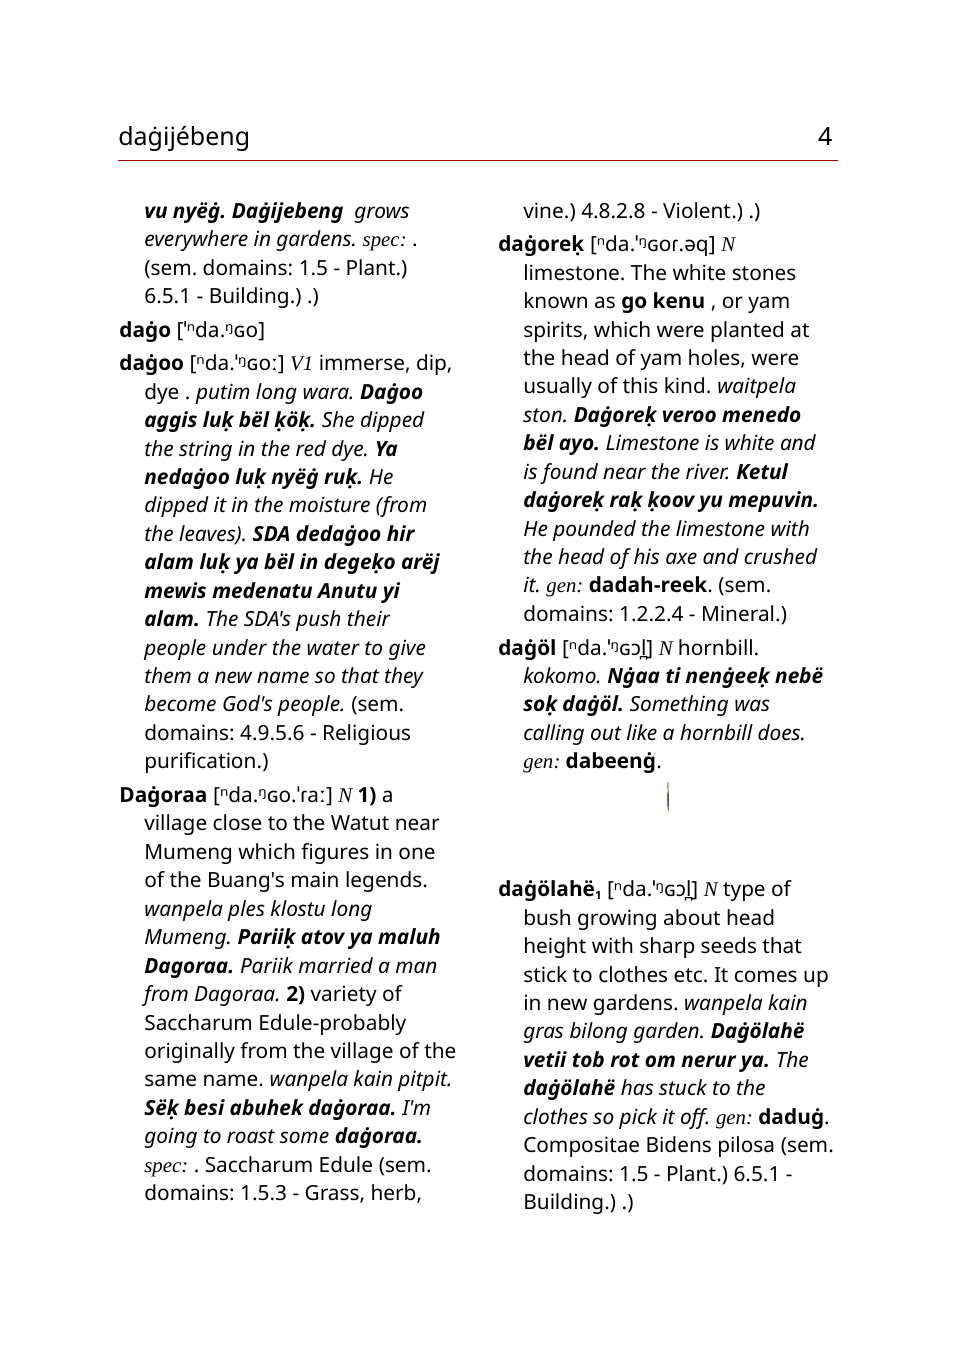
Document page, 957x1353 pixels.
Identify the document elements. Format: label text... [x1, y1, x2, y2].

text daġöl [ⁿda.ˈᵑɢɔl̪] N hornbill. kokomo. Nġaa ti nenġeeḳ nebë soḳ daġöl. Something was calling out like a hornbill does. gen: dabeenġ. [498, 629, 837, 779]
text daġo [ˈⁿda.ᵑɢo] [119, 312, 458, 345]
text daġölahë1 [ⁿda.ˈᵑɢɔl̪] N type of bush growing about head height with sharp seeds that stick to clothes etc. It comes up in new gardens. wanpela kain gras bilong garden. Daġölahë vetii tob rot om nerur ya. The daġölahë has stuck to the clothes so pick it off. gen: daduġ. Compositae Bidens pilosa (sem. domains: 1.5 - Plant.) 6.5.1 - Building.) .) [498, 872, 837, 1220]
text Daġoraa [ⁿda.ᵑɢo.ˈɾaː] N 1) a village close to the Watut near Mumeng which figures in one of the Buang's main legends. wanpela ples klostu long Mumeng. Pariiḳ atov ya maluh Dagoraa. Pariik married a man from Dagoraa. 2) variety of Saccharum Edule-probably originally from the village of the same name. wanpela kain pitpit. Sëḳ besi abuhek daġoraa. I'm going to roast some daġoraa. spec: . Saccharum Edule (sem. domains: 1.5.3 - Grass, herb, [119, 777, 458, 1211]
text vine.) 4.8.2.8 - Violent.) .) [498, 194, 837, 226]
text vu nyëġ. Daġijebeng grows everywhere in gardens. spec: . (sem. domains: 1.5 - Plant.) 6.5.1 - Building.) .) [119, 194, 458, 312]
text daġoo [ⁿda.ˈᵑɢoː] V1 immerse, dip, dye . putim long wara. Daġoo aggis luḳ bël ḳöḳ. She dipped the string in the red dye. Ya nedaġoo luḳ nyëġ ruḳ. He dipped it in the moisture (from the leaves). SDA dedaġoo hir alam luḳ ya bël in degeḳo arëj mewis medenatu Anutu yi alam. The SDA's push their people under the water to give them a new name so that they become God's people. (sem. domains: 4.9.5.6 - Religious purification.) [119, 345, 458, 777]
text daġoreḳ [ⁿda.ˈᵑɢoɾ.əq] N limestone. The white stones known as go kenu , or yam spirits, which were planted at the head of yam holes, were usually of this kind. waitpela ston. Daġoreḳ veroo menedo bël ayo. Limestone is white and is found near the river. Ketul daġoreḳ raḳ ḳoov yu mepuvin. He pounded the limestone with the head of his axe and crushed it. gen: dadah-reek. (sem. domains: 1.2.2.4 - Mineral.) [498, 226, 837, 629]
